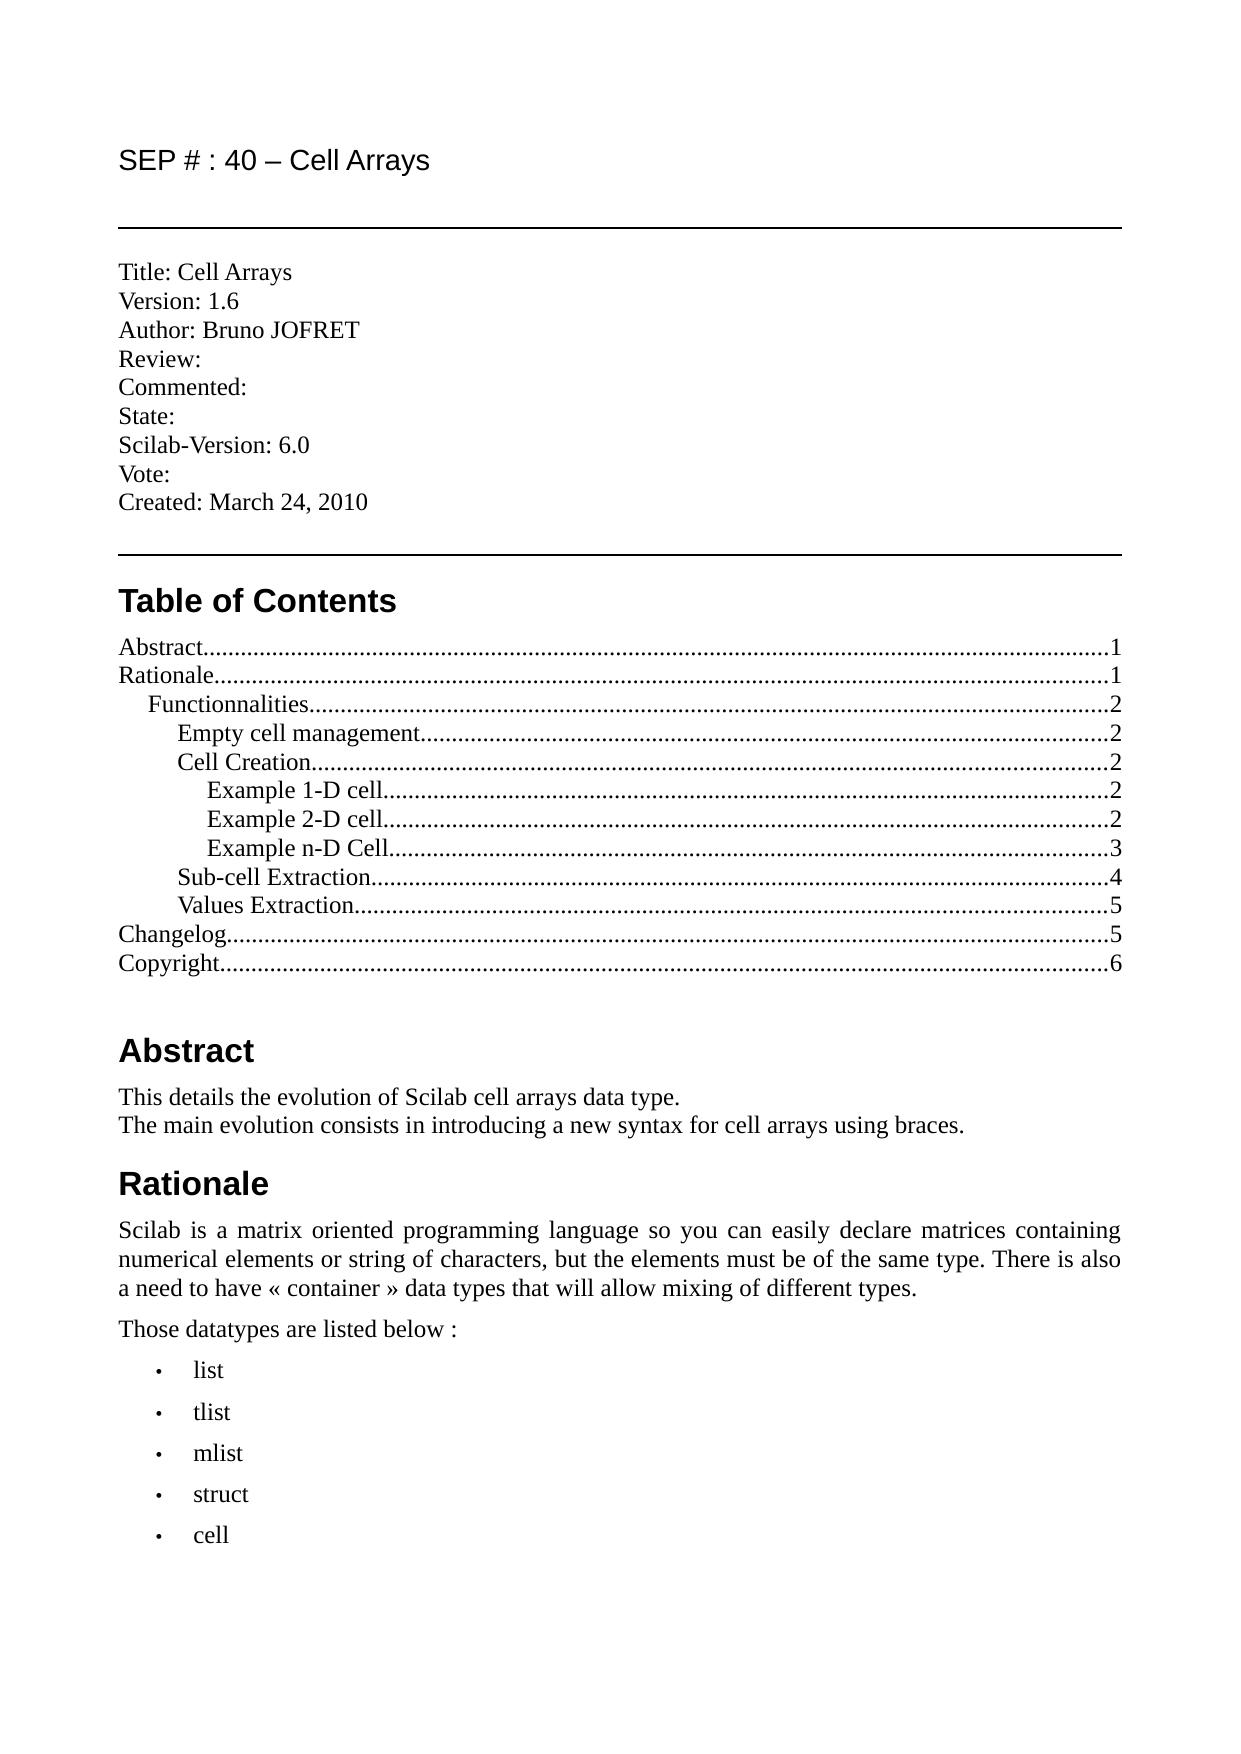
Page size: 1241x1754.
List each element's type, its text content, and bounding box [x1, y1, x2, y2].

subtitle Abstract [118, 1031, 1122, 1069]
text Those datatypes are listed below : [118, 1314, 1122, 1343]
list struct [156, 1479, 1122, 1508]
text Version: 1.6 [118, 286, 1122, 315]
text This details the evolution of Scilab cell arrays data type. [118, 1082, 1122, 1110]
text Changelog 5 [118, 919, 1122, 948]
text Functionnalities 2 [148, 689, 1122, 718]
text Example 1-D cell 2 [207, 776, 1122, 804]
list list [156, 1355, 1122, 1384]
text Empty cell management 2 [177, 718, 1122, 747]
text Title: Cell Arrays [118, 257, 1122, 286]
subtitle Table of Contents [118, 581, 1122, 619]
text Example 2-D cell 2 [207, 804, 1122, 833]
text Scilab-Version: 6.0 [118, 430, 1122, 459]
text Cell Creation 2 [177, 747, 1122, 776]
text Sub-cell Extraction 4 [177, 862, 1122, 891]
subtitle SEP # : 40 – Cell Arrays [118, 143, 1122, 177]
text Commented: [118, 372, 1122, 401]
text Created: March 24, 2010 [118, 487, 1122, 516]
text Review: [118, 344, 1122, 372]
text Author: Bruno JOFRET [118, 315, 1122, 344]
list tlist [156, 1397, 1122, 1425]
text Copyright 6 [118, 948, 1122, 977]
text Abstract 1 [118, 632, 1122, 661]
text Vote: [118, 459, 1122, 487]
list cell [156, 1520, 1122, 1549]
text Scilab is a matrix oriented programming language so you can easily declare matrices containing numerical elements or string of characters, but the elements must be of the same type. There is also a need to have « container » data types that will allow mixing of different types. [118, 1215, 1122, 1302]
text State: [118, 401, 1122, 430]
subtitle Rationale [118, 1164, 1122, 1203]
text Values Extraction 5 [177, 891, 1122, 919]
list mlist [156, 1438, 1122, 1467]
text The main evolution consists in introducing a new syntax for cell arrays using braces. [118, 1110, 1122, 1139]
text Rationale 1 [118, 661, 1122, 689]
text Example n-D Cell 3 [207, 833, 1122, 862]
